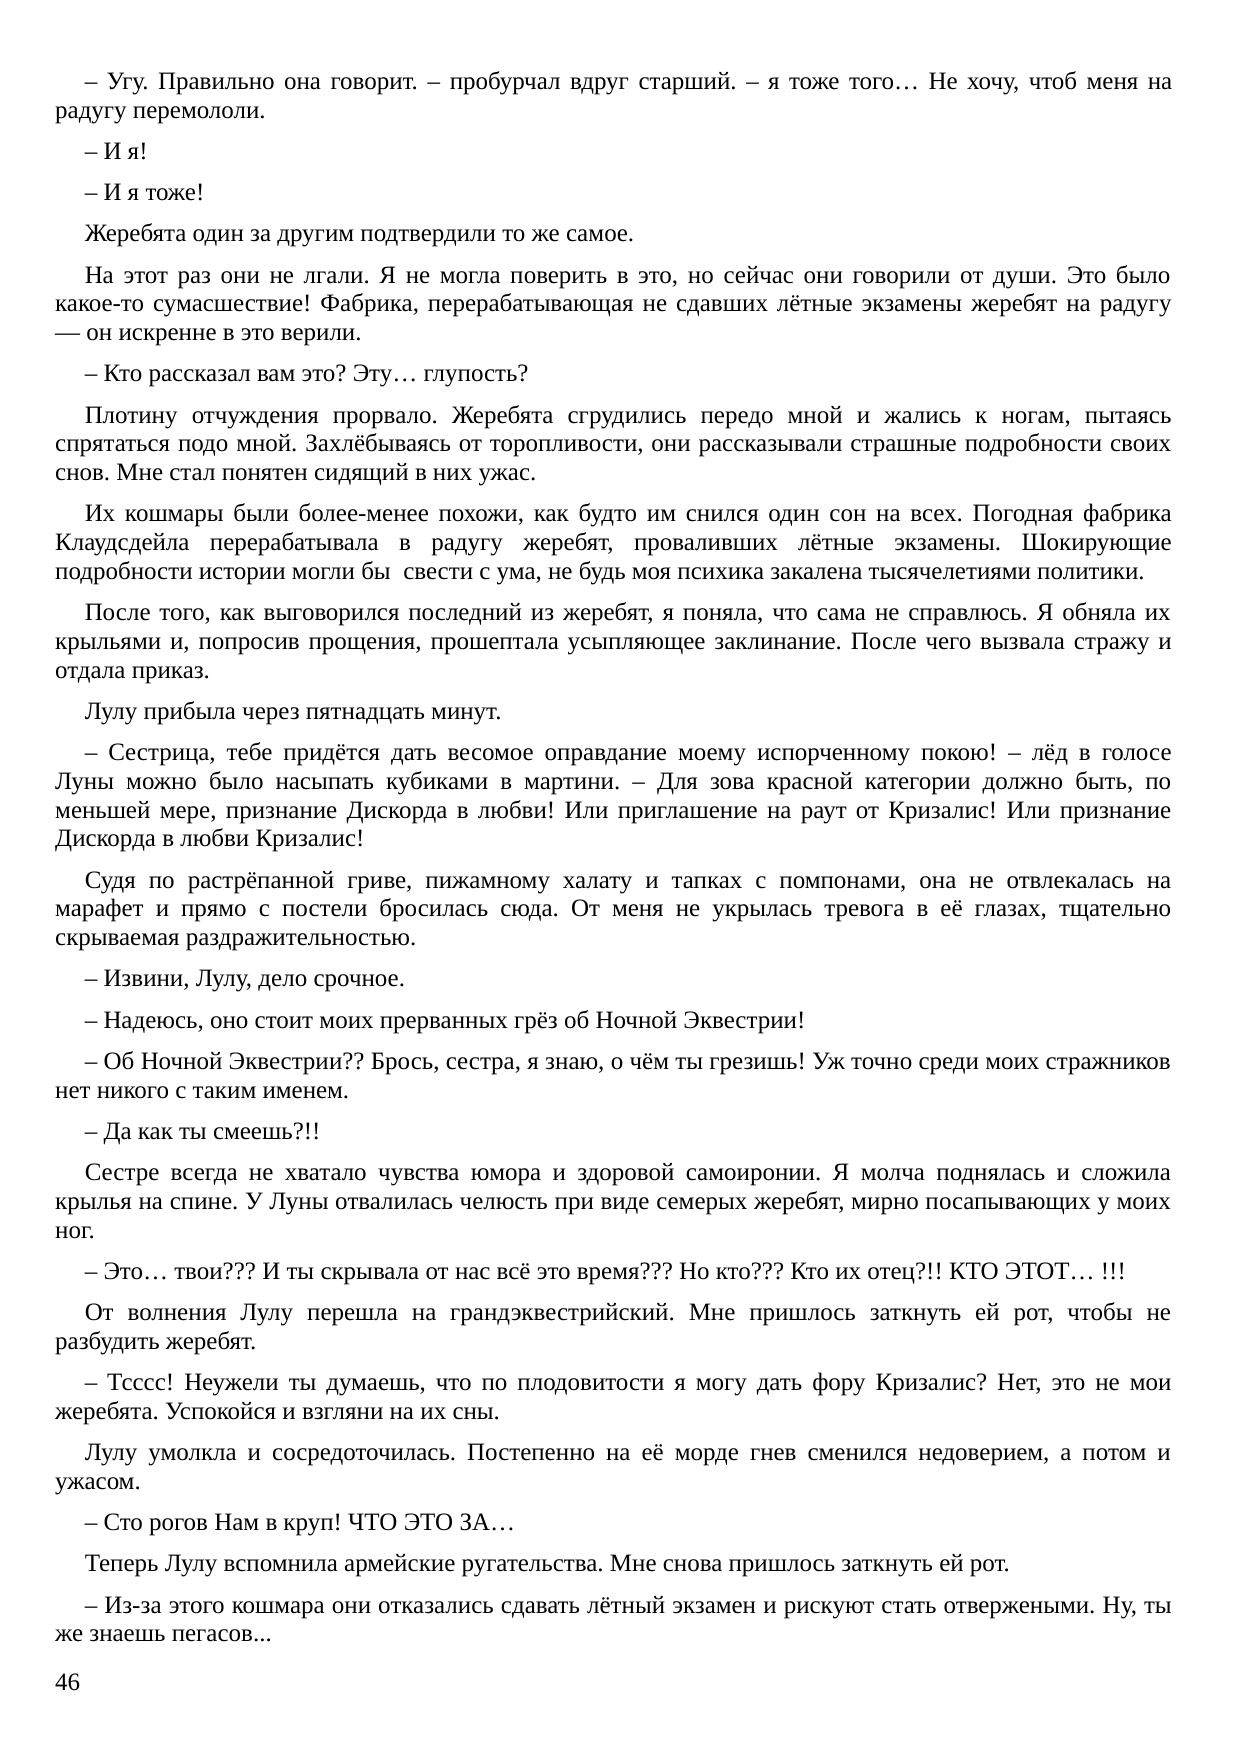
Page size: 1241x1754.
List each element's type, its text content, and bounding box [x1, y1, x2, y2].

text – Угу. Правильно она говорит. – пробурчал вдруг старший. – я тоже того… Не хочу, чтоб меня на радугу перемололи. [55, 66, 1173, 123]
text – Извини, Лулу, дело срочное. [55, 963, 1173, 992]
text Плотину отчуждения прорвало. Жеребята сгрудились передо мной и жались к ногам, пытаясь спрятаться подо мной. Захлёбываясь от торопливости, они рассказывали страшные подробности своих снов. Мне стал понятен сидящий в них ужас. [55, 400, 1173, 486]
text – Из-за этого кошмара они отказались сдавать лётный экзамен и рискуют стать отвержеными. Ну, ты же знаешь пегасов... [55, 1590, 1173, 1647]
text Судя по растрёпанной гриве, пижамному халату и тапках с помпонами, она не отвлекалась на марафет и прямо с постели бросилась сюда. От меня не укрылась тревога в её глазах, тщательно скрываемая раздражительностью. [55, 865, 1173, 951]
text – Это… твои??? И ты скрывала от нас всё это время??? Но кто??? Кто их отец?!! КТО ЭТОТ… !!! [55, 1256, 1173, 1285]
text После того, как выговорился последний из жеребят, я поняла, что сама не справлюсь. Я обняла их крыльями и, попросив прощения, прошептала усыпляющее заклинание. После чего вызвала стражу и отдала приказ. [55, 597, 1173, 683]
text – Сестрица, тебе придётся дать весомое оправдание моему испорченному покою! – лёд в голосе Луны можно было насыпать кубиками в мартини. – Для зова красной категории должно быть, по меньшей мере, признание Дискорда в любви! Или приглашение на раут от Кризалис! Или признание Дискорда в любви Кризалис! [55, 737, 1173, 852]
text Лулу умолкла и сосредоточилась. Постепенно на её морде гнев сменился недоверием, а потом и ужасом. [55, 1437, 1173, 1495]
text Лулу прибыла через пятнадцать минут. [55, 696, 1173, 725]
text – Кто рассказал вам это? Эту… глупость? [55, 358, 1173, 387]
text – Сто рогов Нам в круп! ЧТО ЭТО ЗА… [55, 1507, 1173, 1536]
text – И я тоже! [55, 177, 1173, 206]
text Сестре всегда не хватало чувства юмора и здоровой самоиронии. Я молча поднялась и сложила крылья на спине. У Луны отвалилась челюсть при виде семерых жеребят, мирно посапывающих у моих ног. [55, 1157, 1173, 1243]
text Их кошмары были более-менее похожи, как будто им снился один сон на всех. Погодная фабрика Клаудсдейла перерабатывала в радугу жеребят, проваливших лётные экзамены. Шокирующие подробности истории могли бы свести с ума, не будь моя психика закалена тысячелетиями политики. [55, 498, 1173, 585]
text – Об Ночной Эквестрии?? Брось, сестра, я знаю, о чём ты грезишь! Уж точно среди моих стражников нет никого с таким именем. [55, 1046, 1173, 1103]
text Жеребята один за другим подтвердили то же самое. [55, 218, 1173, 247]
text На этот раз они не лгали. Я не могла поверить в это, но сейчас они говорили от души. Это было какое-то сумасшествие! Фабрика, перерабатывающая не сдавших лётные экзамены жеребят на радугу — он искренне в это верили. [55, 260, 1173, 346]
text – Надеюсь, оно стоит моих прерванных грёз об Ночной Эквестрии! [55, 1005, 1173, 1033]
text Теперь Лулу вспомнила армейские ругательства. Мне снова пришлось заткнуть ей рот. [55, 1548, 1173, 1577]
text – И я! [55, 136, 1173, 165]
text – Тсссс! Неужели ты думаешь, что по плодовитости я могу дать фору Кризалис? Нет, это не мои жеребята. Успокойся и взгляни на их сны. [55, 1367, 1173, 1425]
text От волнения Лулу перешла на грандэквестрийский. Мне пришлось заткнуть ей рот, чтобы не разбудить жеребят. [55, 1297, 1173, 1355]
text – Да как ты смеешь?!! [55, 1116, 1173, 1145]
